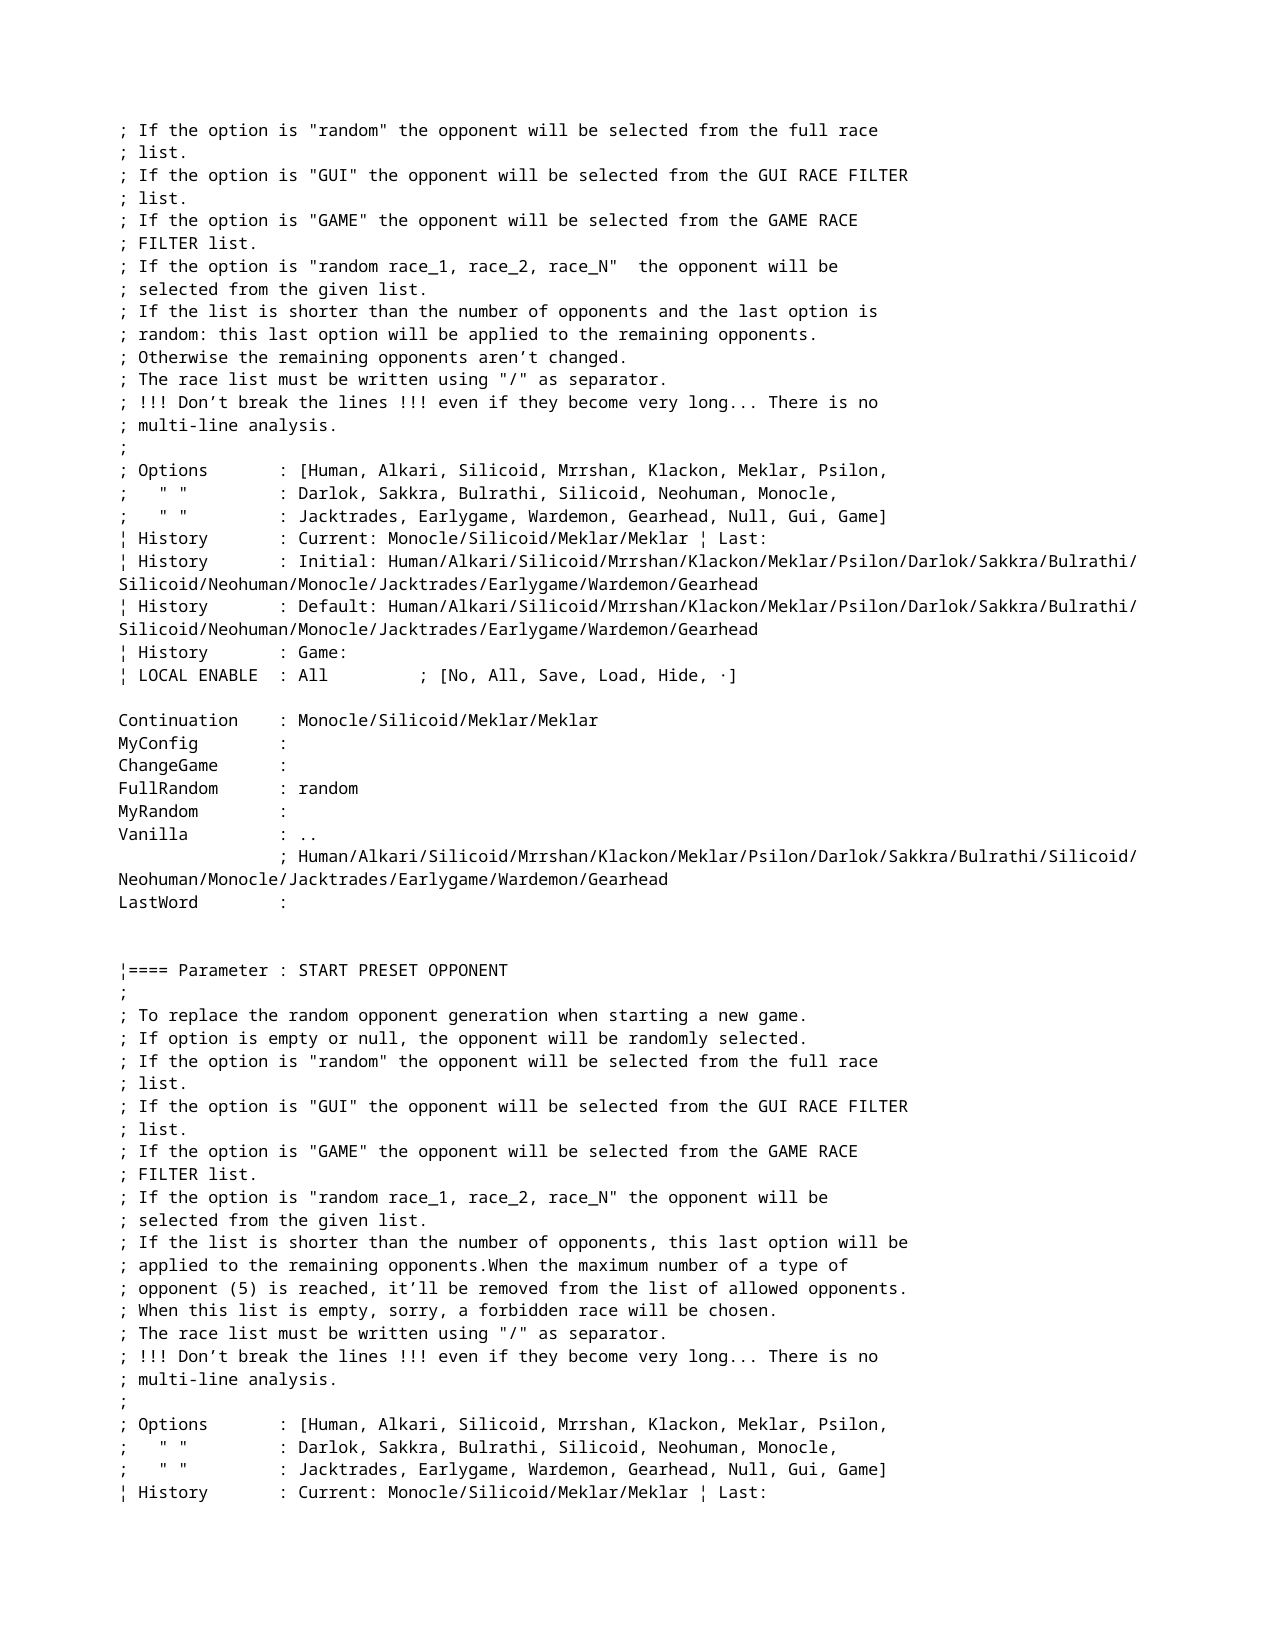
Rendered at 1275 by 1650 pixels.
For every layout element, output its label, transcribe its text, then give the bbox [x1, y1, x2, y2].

text ; " " : Jacktrades, Earlygame, Wardemon, Gearhead, Null, Gui, Game] [118, 1458, 1157, 1481]
text ; FILTER list. [118, 232, 1157, 254]
text ; If option is empty or null, the opponent will be randomly selected. [118, 1026, 1157, 1049]
text MyRandom : [118, 799, 1157, 822]
text ; list. [118, 186, 1157, 209]
text ; Otherwise the remaining opponents aren’t changed. [118, 345, 1157, 368]
text ChangeGame : [118, 754, 1157, 777]
text MyConfig : [118, 731, 1157, 754]
text ; list. [118, 1072, 1157, 1094]
text ; applied to the remaining opponents.When the maximum number of a type of [118, 1253, 1157, 1276]
text ; !!! Don’t break the lines !!! even if they become very long... There is no [118, 391, 1157, 413]
text ¦ History : Initial: Human/Alkari/Silicoid/Mrrshan/Klackon/Meklar/Psilon/Darlok/Sakkra/Bulrathi/Silicoid/Neohuman/Monocle/Jacktrades/Earlygame/Wardemon/Gearhead [118, 549, 1157, 595]
text ; If the option is "random race_1, race_2, race_N" the opponent will be [118, 1185, 1157, 1208]
text ; If the option is "random race_1, race_2, race_N" the opponent will be [118, 254, 1157, 277]
text ; Options : [Human, Alkari, Silicoid, Mrrshan, Klackon, Meklar, Psilon, [118, 1412, 1157, 1435]
text ; FILTER list. [118, 1163, 1157, 1185]
text ; multi-line analysis. [118, 413, 1157, 436]
text ; If the option is "random" the opponent will be selected from the full race [118, 1049, 1157, 1072]
text ; Human/Alkari/Silicoid/Mrrshan/Klackon/Meklar/Psilon/Darlok/Sakkra/Bulrathi/Silicoid/Neohuman/Monocle/Jacktrades/Earlygame/Wardemon/Gearhead [118, 845, 1157, 890]
text Vanilla : .. [118, 822, 1157, 845]
text ; If the option is "GAME" the opponent will be selected from the GAME RACE [118, 1140, 1157, 1163]
text ; list. [118, 141, 1157, 163]
text ; opponent (5) is reached, it’ll be removed from the list of allowed opponents. [118, 1276, 1157, 1299]
text ¦ History : Default: Human/Alkari/Silicoid/Mrrshan/Klackon/Meklar/Psilon/Darlok/Sakkra/Bulrathi/Silicoid/Neohuman/Monocle/Jacktrades/Earlygame/Wardemon/Gearhead [118, 595, 1157, 640]
text ; The race list must be written using "/" as separator. [118, 1322, 1157, 1344]
text ; " " : Darlok, Sakkra, Bulrathi, Silicoid, Neohuman, Monocle, [118, 1435, 1157, 1458]
text ; [118, 436, 1157, 459]
text ; random: this last option will be applied to the remaining opponents. [118, 322, 1157, 345]
text ; If the option is "GUI" the opponent will be selected from the GUI RACE FILTER [118, 163, 1157, 186]
text ; !!! Don’t break the lines !!! even if they become very long... There is no [118, 1344, 1157, 1367]
text ; Options : [Human, Alkari, Silicoid, Mrrshan, Klackon, Meklar, Psilon, [118, 459, 1157, 481]
text ; " " : Darlok, Sakkra, Bulrathi, Silicoid, Neohuman, Monocle, [118, 481, 1157, 504]
text ¦ History : Current: Monocle/Silicoid/Meklar/Meklar ¦ Last: [118, 527, 1157, 549]
text ¦ LOCAL ENABLE : All ; [No, All, Save, Load, Hide, ·] [118, 663, 1157, 686]
text Continuation : Monocle/Silicoid/Meklar/Meklar [118, 708, 1157, 731]
text ; The race list must be written using "/" as separator. [118, 368, 1157, 391]
text ; selected from the given list. [118, 1208, 1157, 1231]
text ¦==== Parameter : START PRESET OPPONENT [118, 958, 1157, 981]
text ; If the list is shorter than the number of opponents, this last option will be [118, 1231, 1157, 1253]
text ; list. [118, 1117, 1157, 1140]
text ¦ History : Game: [118, 640, 1157, 663]
text FullRandom : random [118, 777, 1157, 799]
text ; To replace the random opponent generation when starting a new game. [118, 1004, 1157, 1026]
text ; If the option is "GAME" the opponent will be selected from the GAME RACE [118, 209, 1157, 232]
text ; multi-line analysis. [118, 1367, 1157, 1390]
text ; If the option is "GUI" the opponent will be selected from the GUI RACE FILTER [118, 1094, 1157, 1117]
text ¦ History : Current: Monocle/Silicoid/Meklar/Meklar ¦ Last: [118, 1481, 1157, 1503]
text ; If the list is shorter than the number of opponents and the last option is [118, 300, 1157, 322]
text ; [118, 981, 1157, 1004]
text ; When this list is empty, sorry, a forbidden race will be chosen. [118, 1299, 1157, 1322]
text ; selected from the given list. [118, 277, 1157, 300]
text ; " " : Jacktrades, Earlygame, Wardemon, Gearhead, Null, Gui, Game] [118, 504, 1157, 527]
text LastWord : [118, 890, 1157, 913]
text ; If the option is "random" the opponent will be selected from the full race [118, 118, 1157, 141]
text ; [118, 1390, 1157, 1412]
